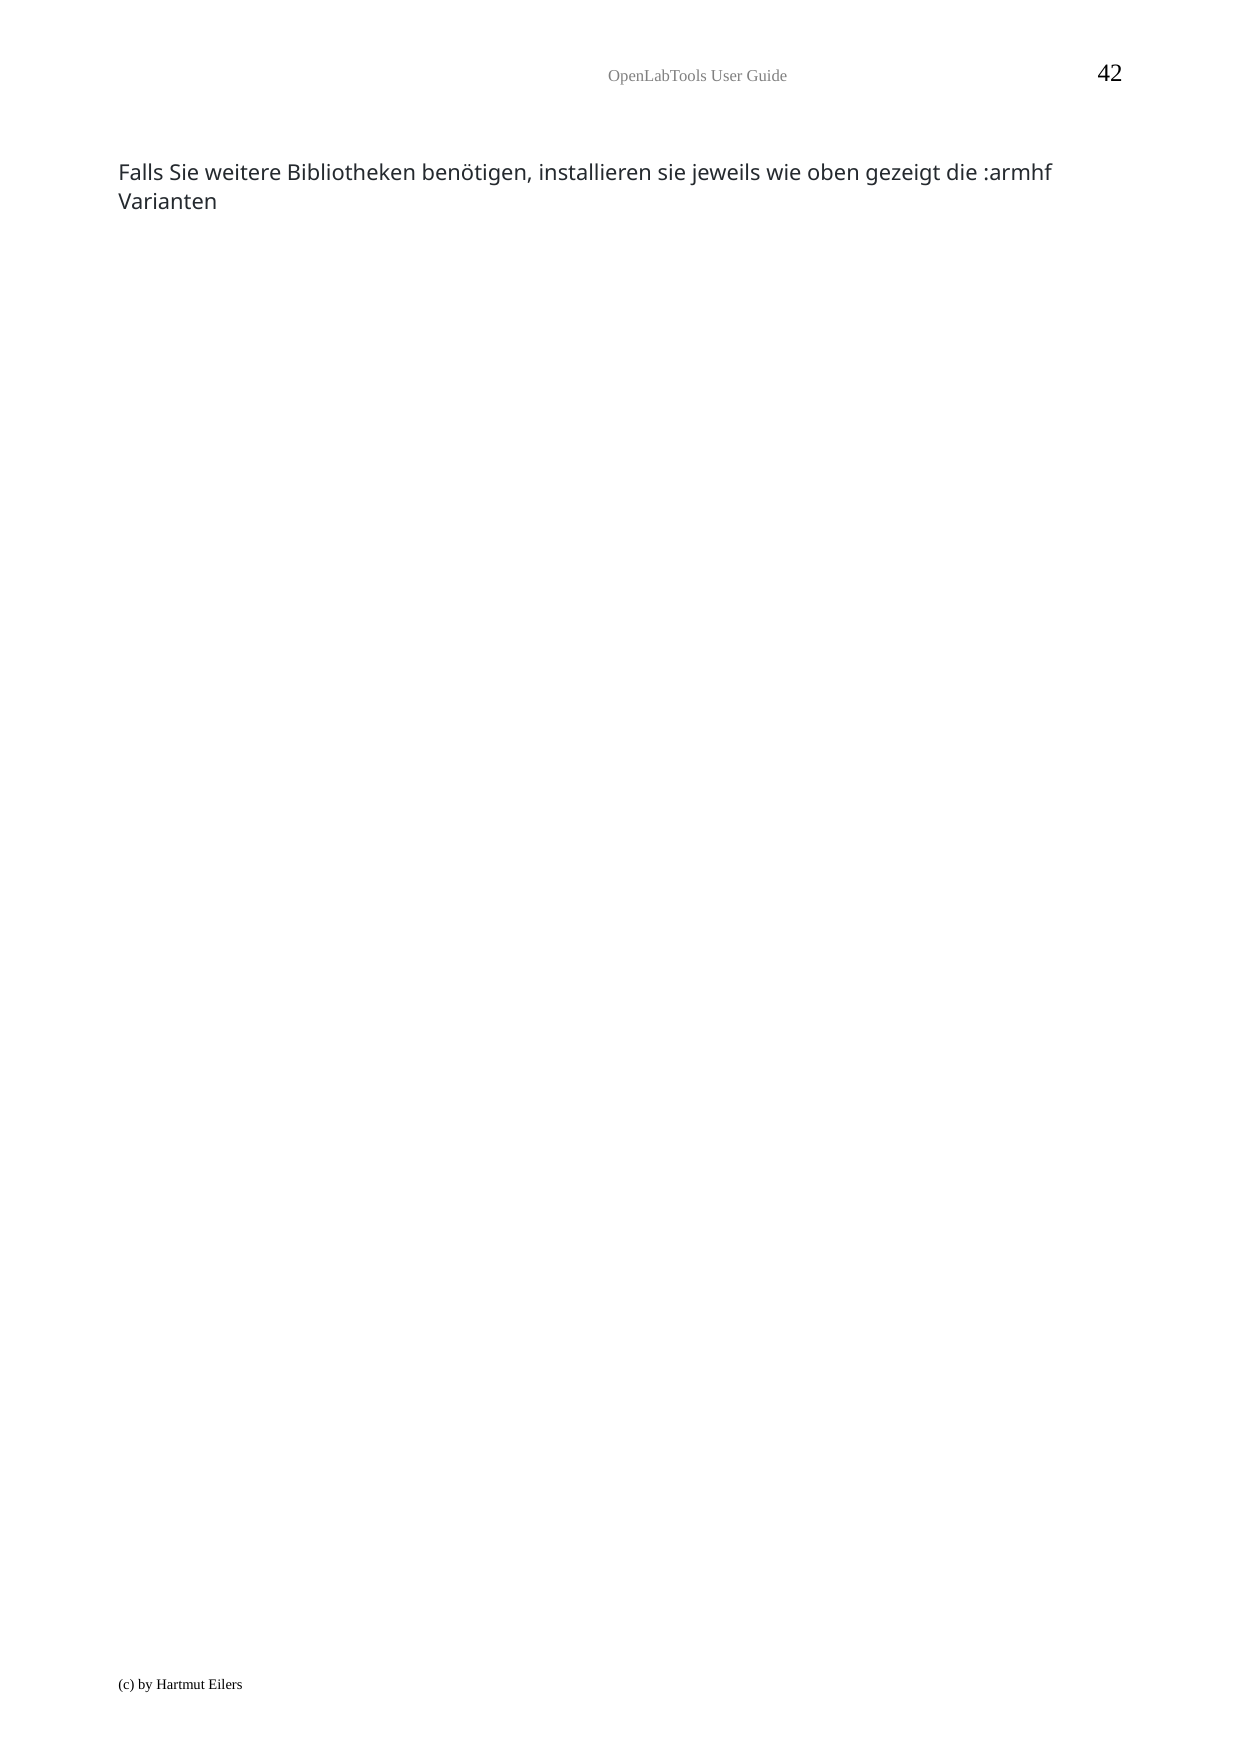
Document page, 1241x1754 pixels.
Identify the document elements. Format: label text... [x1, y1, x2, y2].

text Falls Sie weitere Bibliotheken benötigen, installieren sie jeweils wie oben gezeigt die :armhf Varianten [118, 156, 1122, 244]
